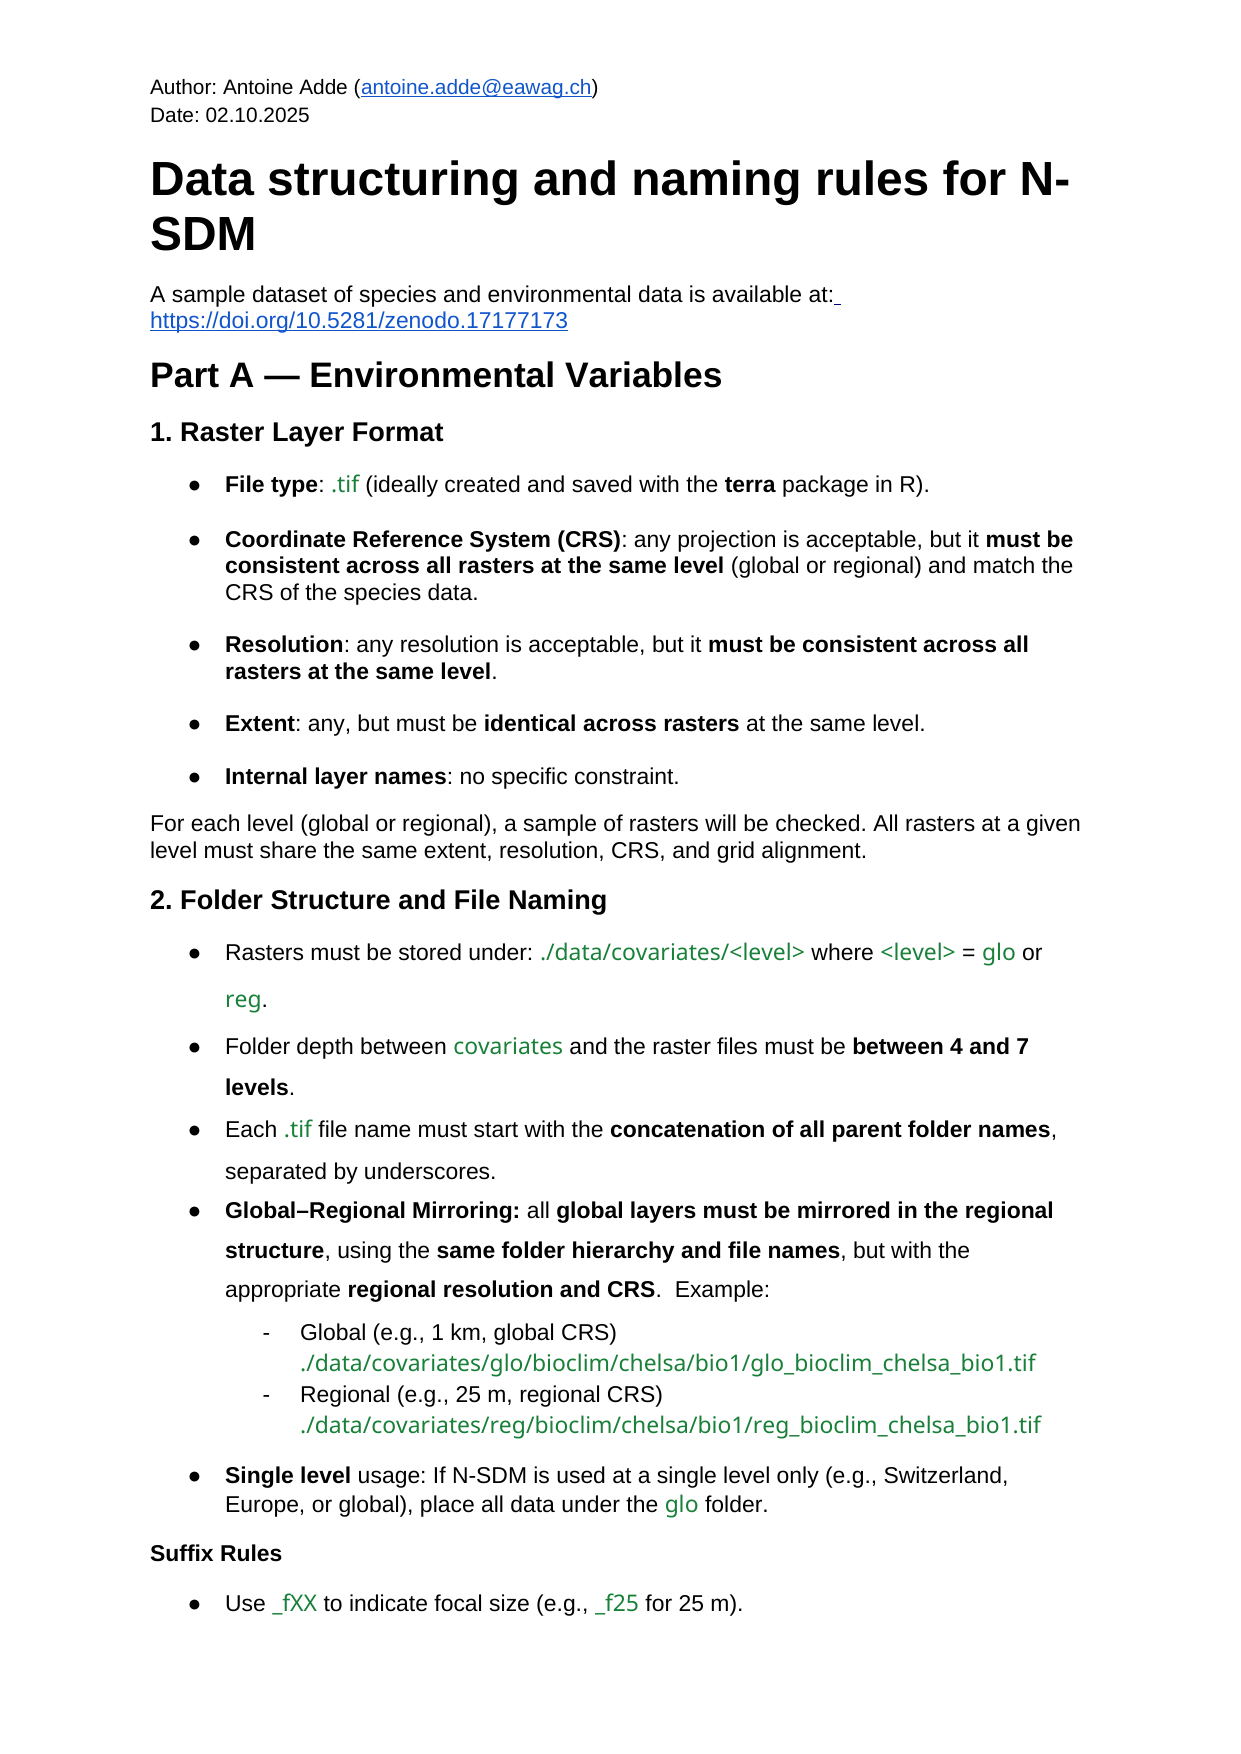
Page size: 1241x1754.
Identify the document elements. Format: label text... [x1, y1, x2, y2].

list File type: .tif (ideally created and saved with the terra package in R). [187, 468, 1090, 526]
list Global–Regional Mirroring: all global layers must be mirrored in the regional structure, using the same folder hierarchy and file names, but with the appropriate regional resolution and CRS. Example: [187, 1197, 1090, 1303]
list Folder depth between covariates and the raster files must be between 4 and 7 levels. [187, 1029, 1090, 1100]
list Coordinate Reference System (CRS): any projection is acceptable, but it must be consistent across all rasters at the same level (global or regional) and match the CRS of the species data. [187, 526, 1090, 631]
list Resolution: any resolution is acceptable, but it must be consistent across all rasters at the same level. [187, 631, 1090, 710]
subtitle 1. Raster Layer Format [150, 416, 1090, 447]
list Internal layer names: no specific constraint. [187, 763, 1090, 789]
list Regional (e.g., 25 m, regional CRS) ./data/covariates/reg/bioclim/chelsa/bio1/reg_bioclim_chelsa_bio1.tif [262, 1378, 1090, 1441]
subtitle 2. Folder Structure and File Naming [150, 884, 1090, 915]
text A sample dataset of species and environmental data is available at: https://doi.org/10.5281/zenodo.17177173 [150, 281, 1090, 334]
text For each level (global or regional), a sample of rasters will be checked. All rasters at a given level must share the same extent, resolution, CRS, and grid alignment. [150, 810, 1090, 863]
list Global (e.g., 1 km, global CRS) ./data/covariates/glo/bioclim/chelsa/bio1/glo_bioclim_chelsa_bio1.tif [262, 1316, 1090, 1378]
subtitle Data structuring and naming rules for N-SDM [150, 150, 1090, 260]
subtitle Part A — Environmental Variables [150, 354, 1090, 395]
text Suffix Rules [150, 1540, 1090, 1566]
list Each .tif file name must start with the concatenation of all parent folder names, separated by underscores. [187, 1113, 1090, 1184]
list Use _fXX to indicate focal size (e.g., _f25 for 25 m). [187, 1587, 1090, 1645]
list Rasters must be stored under: ./data/covariates/<level> where <level> = glo or reg. [187, 936, 1090, 1014]
list Single level usage: If N-SDM is used at a single level only (e.g., Switzerland, Europe, or global), place all data under the glo folder. [187, 1462, 1090, 1519]
list Extent: any, but must be identical across rasters at the same level. [187, 710, 1090, 763]
